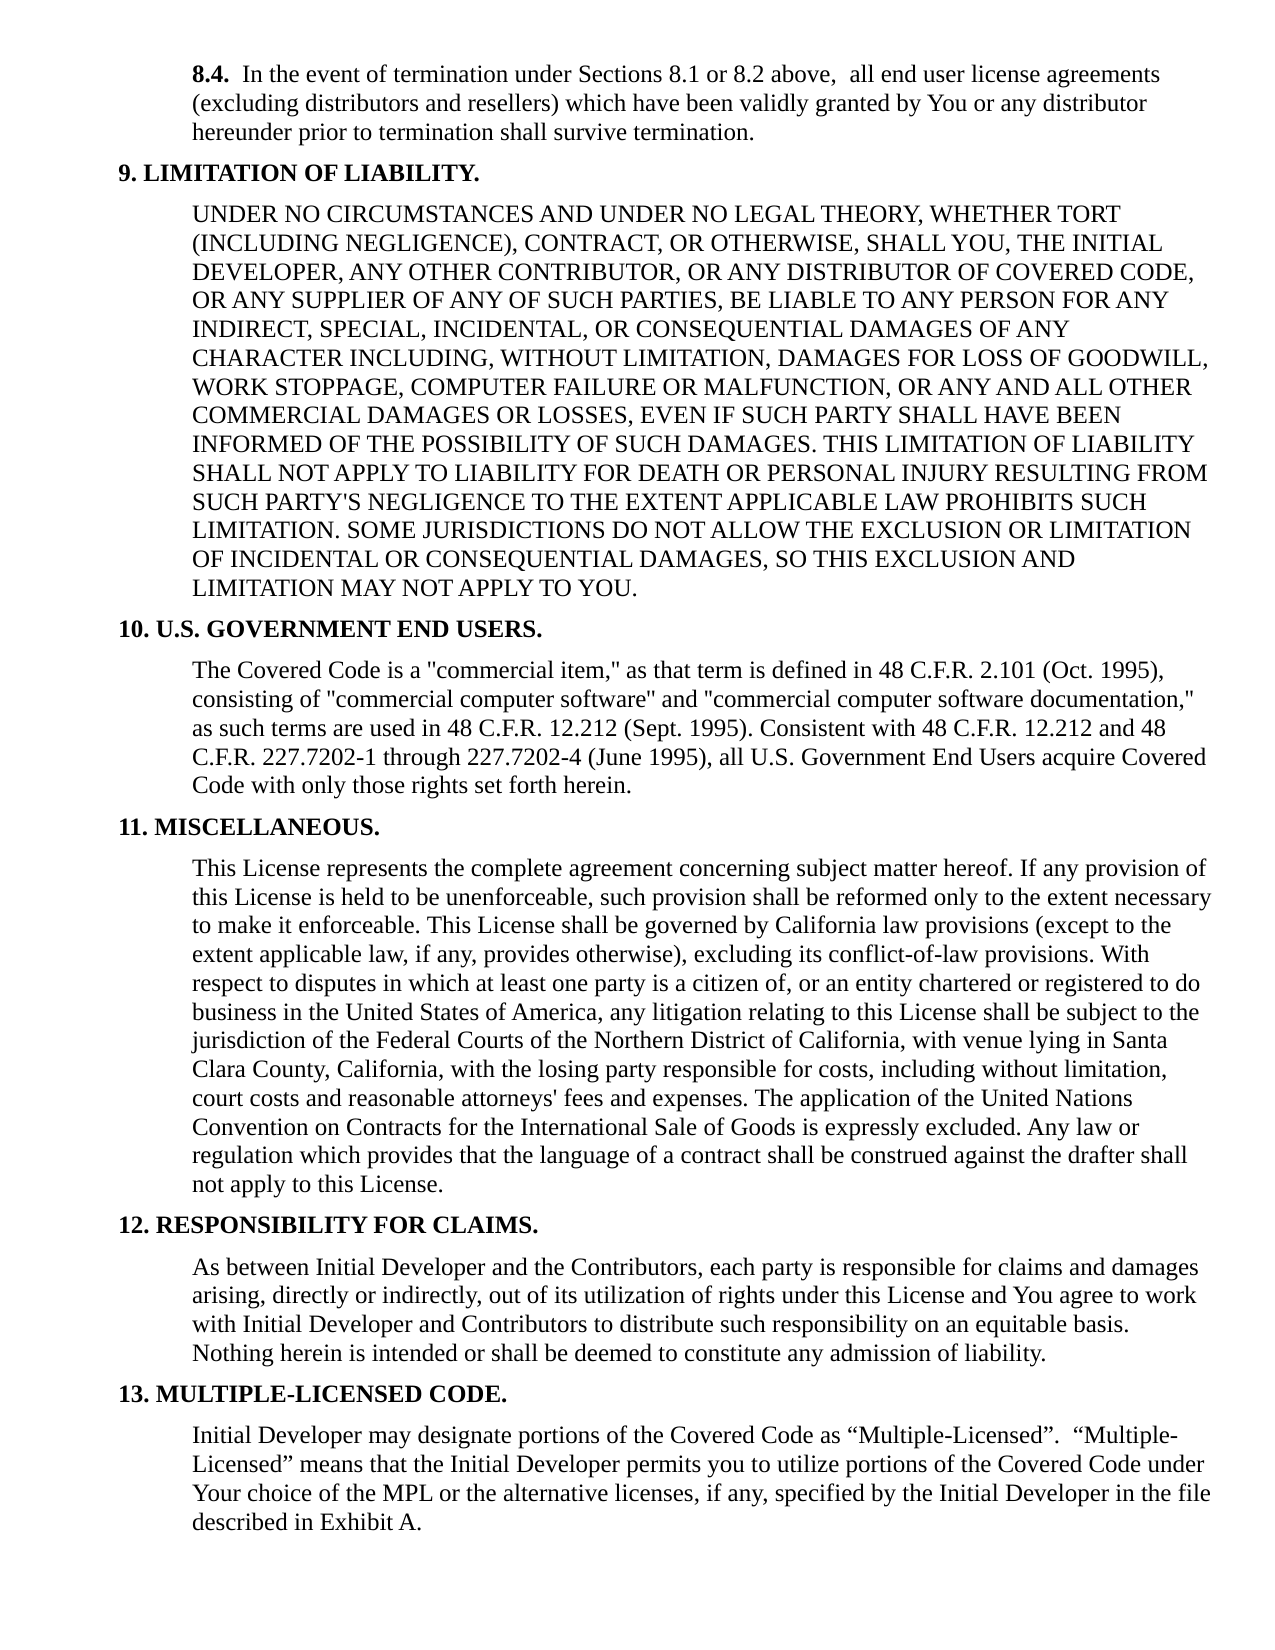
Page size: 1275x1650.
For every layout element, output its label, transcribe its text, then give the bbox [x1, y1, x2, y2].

list UNDER NO CIRCUMSTANCES AND UNDER NO LEGAL THEORY, WHETHER TORT (INCLUDING NEGLIGENCE), CONTRACT, OR OTHERWISE, SHALL YOU, THE INITIAL DEVELOPER, ANY OTHER CONTRIBUTOR, OR ANY DISTRIBUTOR OF COVERED CODE, OR ANY SUPPLIER OF ANY OF SUCH PARTIES, BE LIABLE TO ANY PERSON FOR ANY INDIRECT, SPECIAL, INCIDENTAL, OR CONSEQUENTIAL DAMAGES OF ANY CHARACTER INCLUDING, WITHOUT LIMITATION, DAMAGES FOR LOSS OF GOODWILL, WORK STOPPAGE, COMPUTER FAILURE OR MALFUNCTION, OR ANY AND ALL OTHER COMMERCIAL DAMAGES OR LOSSES, EVEN IF SUCH PARTY SHALL HAVE BEEN INFORMED OF THE POSSIBILITY OF SUCH DAMAGES. THIS LIMITATION OF LIABILITY SHALL NOT APPLY TO LIABILITY FOR DEATH OR PERSONAL INJURY RESULTING FROM SUCH PARTY'S NEGLIGENCE TO THE EXTENT APPLICABLE LAW PROHIBITS SUCH LIMITATION. SOME JURISDICTIONS DO NOT ALLOW THE EXCLUSION OR LIMITATION OF INCIDENTAL OR CONSEQUENTIAL DAMAGES, SO THIS EXCLUSION AND LIMITATION MAY NOT APPLY TO YOU. [162, 199, 1216, 602]
text 11. MISCELLANEOUS. [118, 812, 1216, 840]
text 10. U.S. GOVERNMENT END USERS. [118, 614, 1216, 643]
list The Covered Code is a ''commercial item,'' as that term is defined in 48 C.F.R. 2.101 (Oct. 1995), consisting of ''commercial computer software'' and ''commercial computer software documentation,'' as such terms are used in 48 C.F.R. 12.212 (Sept. 1995). Consistent with 48 C.F.R. 12.212 and 48 C.F.R. 227.7202-1 through 227.7202-4 (June 1995), all U.S. Government End Users acquire Covered Code with only those rights set forth herein. [162, 655, 1216, 799]
list 8.4. In the event of termination under Sections 8.1 or 8.2 above, all end user license agreements (excluding distributors and resellers) which have been validly granted by You or any distributor hereunder prior to termination shall survive termination. [162, 59, 1216, 145]
text [118, 1548, 1216, 1577]
list Initial Developer may designate portions of the Covered Code as “Multiple-Licensed”. “Multiple-Licensed” means that the Initial Developer permits you to utilize portions of the Covered Code under Your choice of the MPL or the alternative licenses, if any, specified by the Initial Developer in the file described in Exhibit A. [162, 1420, 1216, 1535]
list As between Initial Developer and the Contributors, each party is responsible for claims and damages arising, directly or indirectly, out of its utilization of rights under this License and You agree to work with Initial Developer and Contributors to distribute such responsibility on an equitable basis. Nothing herein is intended or shall be deemed to constitute any admission of liability. [162, 1252, 1216, 1367]
text 12. RESPONSIBILITY FOR CLAIMS. [118, 1210, 1216, 1239]
list This License represents the complete agreement concerning subject matter hereof. If any provision of this License is held to be unenforceable, such provision shall be reformed only to the extent necessary to make it enforceable. This License shall be governed by California law provisions (except to the extent applicable law, if any, provides otherwise), excluding its conflict-of-law provisions. With respect to disputes in which at least one party is a citizen of, or an entity chartered or registered to do business in the United States of America, any litigation relating to this License shall be subject to the jurisdiction of the Federal Courts of the Northern District of California, with venue lying in Santa Clara County, California, with the losing party responsible for costs, including without limitation, court costs and reasonable attorneys' fees and expenses. The application of the United Nations Convention on Contracts for the International Sale of Goods is expressly excluded. Any law or regulation which provides that the language of a contract shall be construed against the drafter shall not apply to this License. [162, 853, 1216, 1198]
text 13. MULTIPLE-LICENSED CODE. [118, 1379, 1216, 1408]
text 9. LIMITATION OF LIABILITY. [118, 158, 1216, 187]
